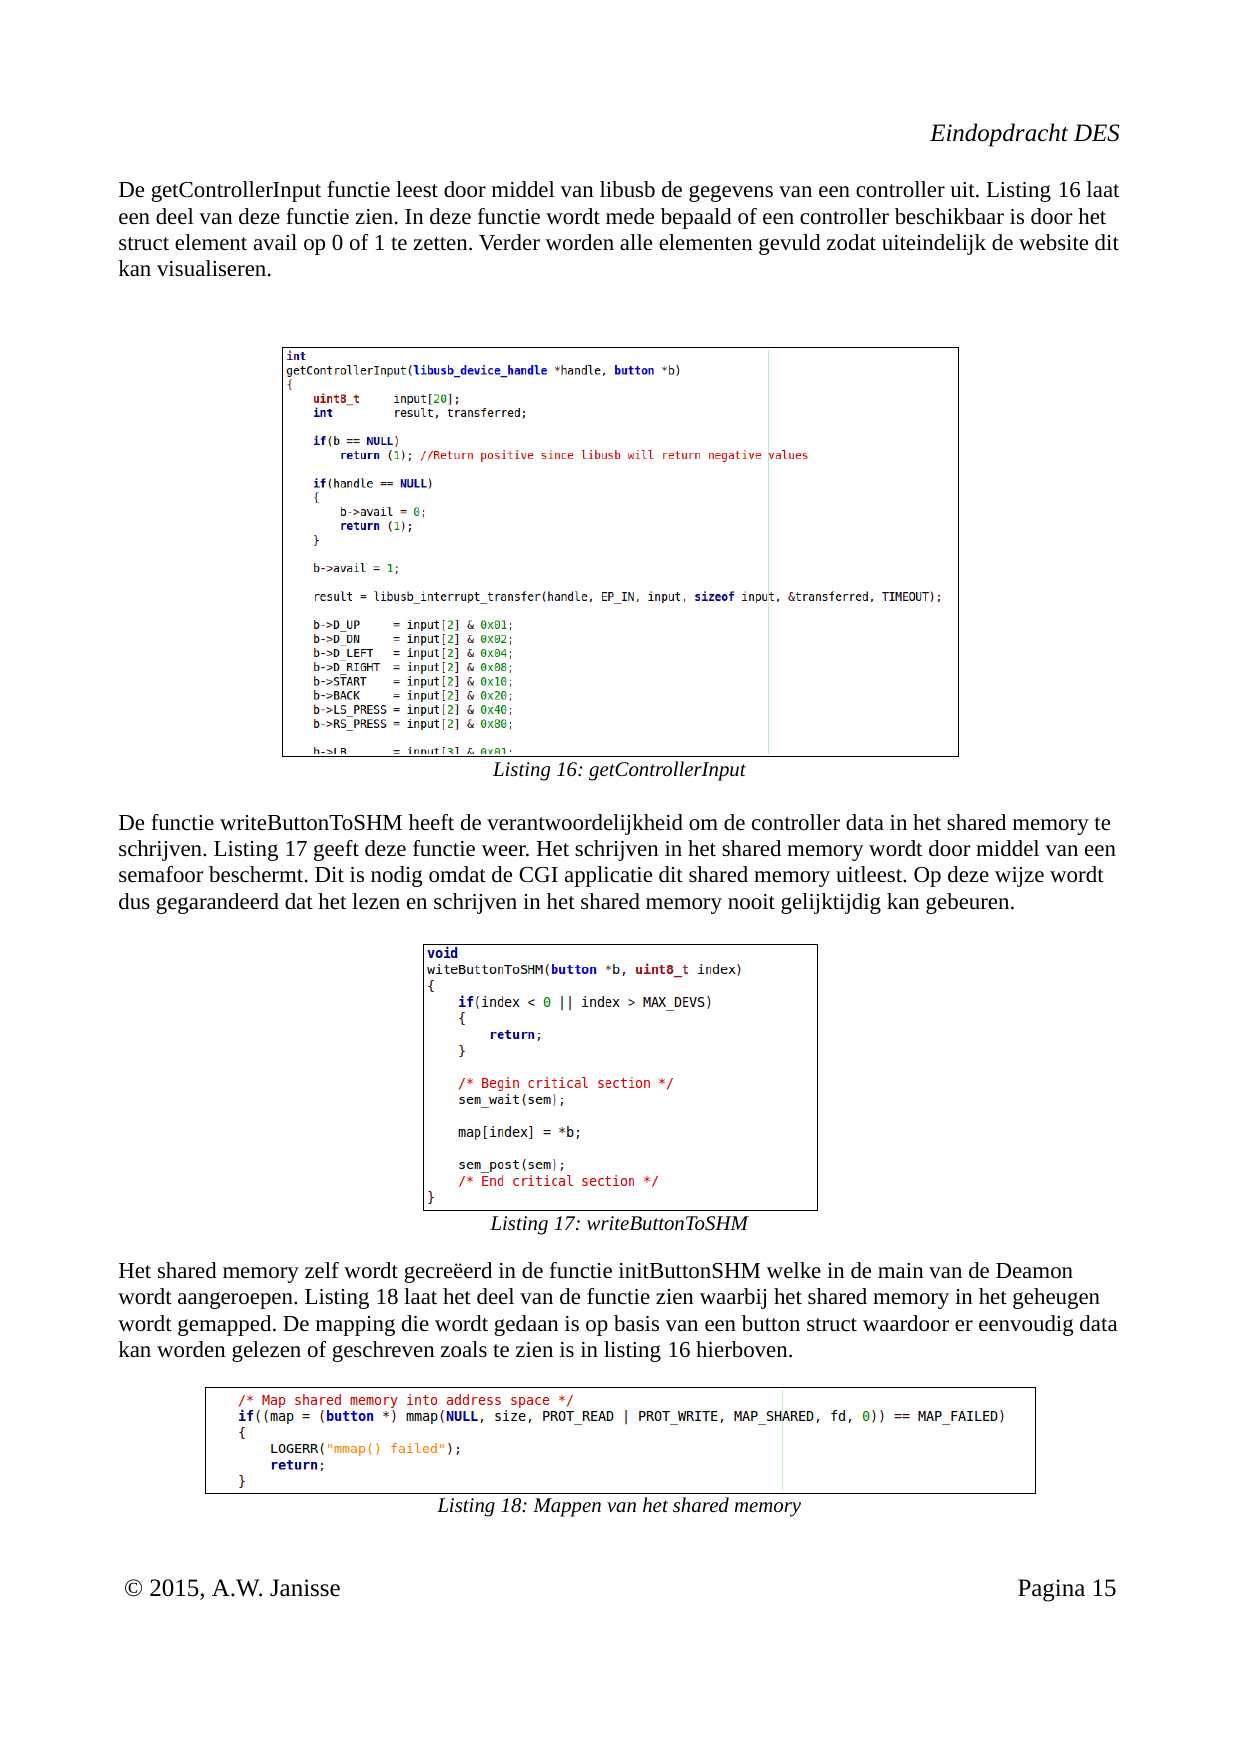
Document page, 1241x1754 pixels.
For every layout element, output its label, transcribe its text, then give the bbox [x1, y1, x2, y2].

list Listing 16: getControllerInput [282, 757, 958, 781]
list Listing 18: Mappen van het shared memory [205, 1494, 1036, 1517]
picture [425, 946, 815, 1208]
picture [285, 350, 955, 754]
list Listing 17: writeButtonToSHM [423, 1211, 817, 1235]
text Het shared memory zelf wordt gecreëerd in de functie initButtonSHM welke in de main van de Deamon wordt aangeroepen. Listing 18 laat het deel van de functie zien waarbij het shared memory in het geheugen wordt gemapped. De mapping die wordt gedaan is op basis van een button struct waardoor er eenvoudig data kan worden gelezen of geschreven zoals te zien is in listing 16 hierboven. [118, 1257, 1122, 1362]
text De getControllerInput functie leest door middel van libusb de gegevens van een controller uit. Listing 16 laat een deel van deze functie zien. In deze functie wordt mede bepaald of een controller beschikbaar is door het struct element avail op 0 of 1 te zetten. Verder worden alle elementen gevuld zodat uiteindelijk de website dit kan visualiseren. [118, 176, 1122, 282]
list [283, 348, 958, 756]
text De functie writeButtonToSHM heeft de verantwoordelijkheid om de controller data in het shared memory te schrijven. Listing 17 geeft deze functie weer. Het schrijven in het shared memory wordt door middel van een semafoor beschermt. Dit is nodig omdat de CGI applicatie dit shared memory uitleest. Op deze wijze wordt dus gegarandeerd dat het lezen en schrijven in het shared memory nooit gelijktijdig kan gebeuren. [118, 809, 1122, 914]
list [206, 1388, 1035, 1493]
picture [207, 1390, 1033, 1490]
